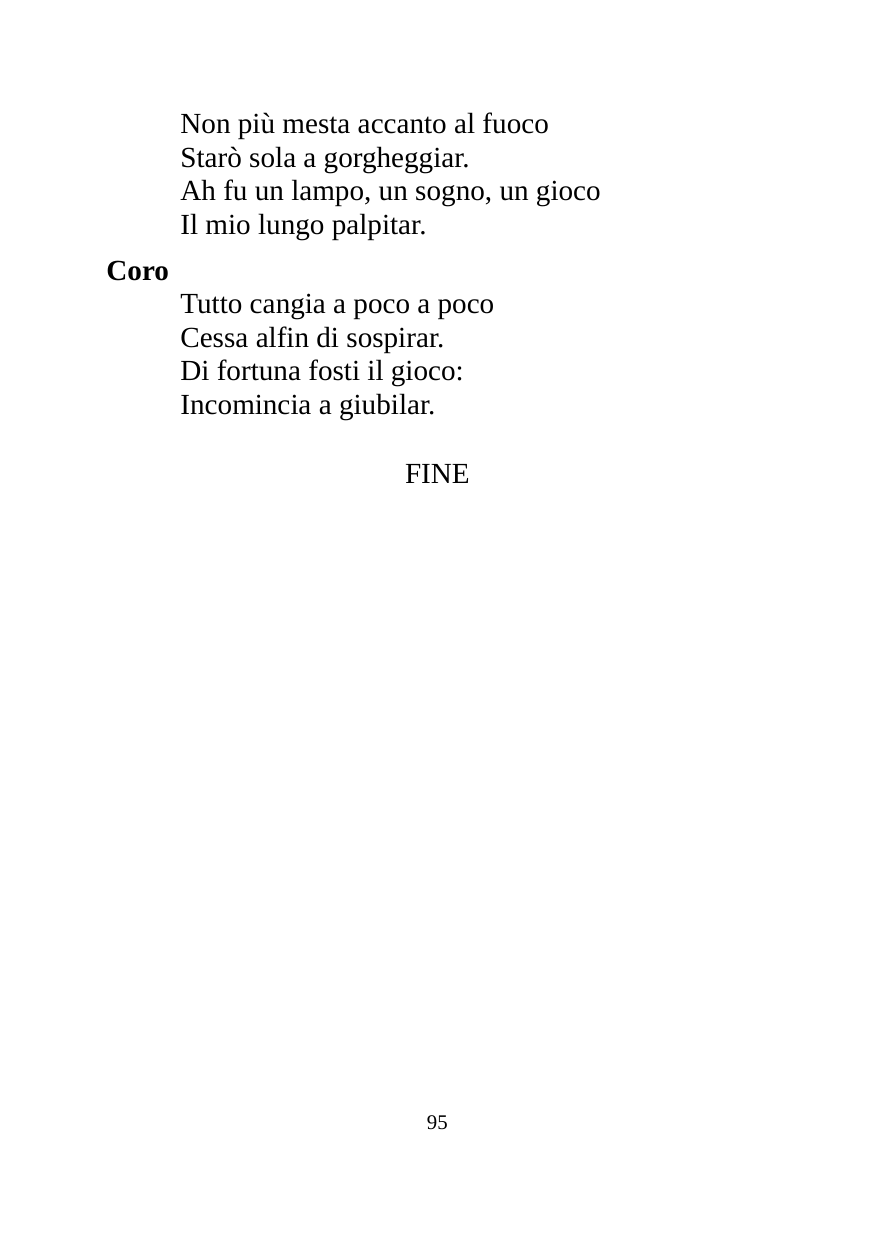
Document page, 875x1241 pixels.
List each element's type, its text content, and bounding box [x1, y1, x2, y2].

text Tutto cangia a poco a poco Cessa alfin di sospirar. Di fortuna fosti il gioco: Incomincia a giubilar. [180, 286, 768, 421]
text FINE [106, 457, 768, 490]
text Coro [106, 253, 768, 286]
text Non più mesta accanto al fuoco Starò sola a gorgheggiar. Ah fu un lampo, un sogno, un gioco Il mio lungo palpitar. [180, 106, 768, 240]
